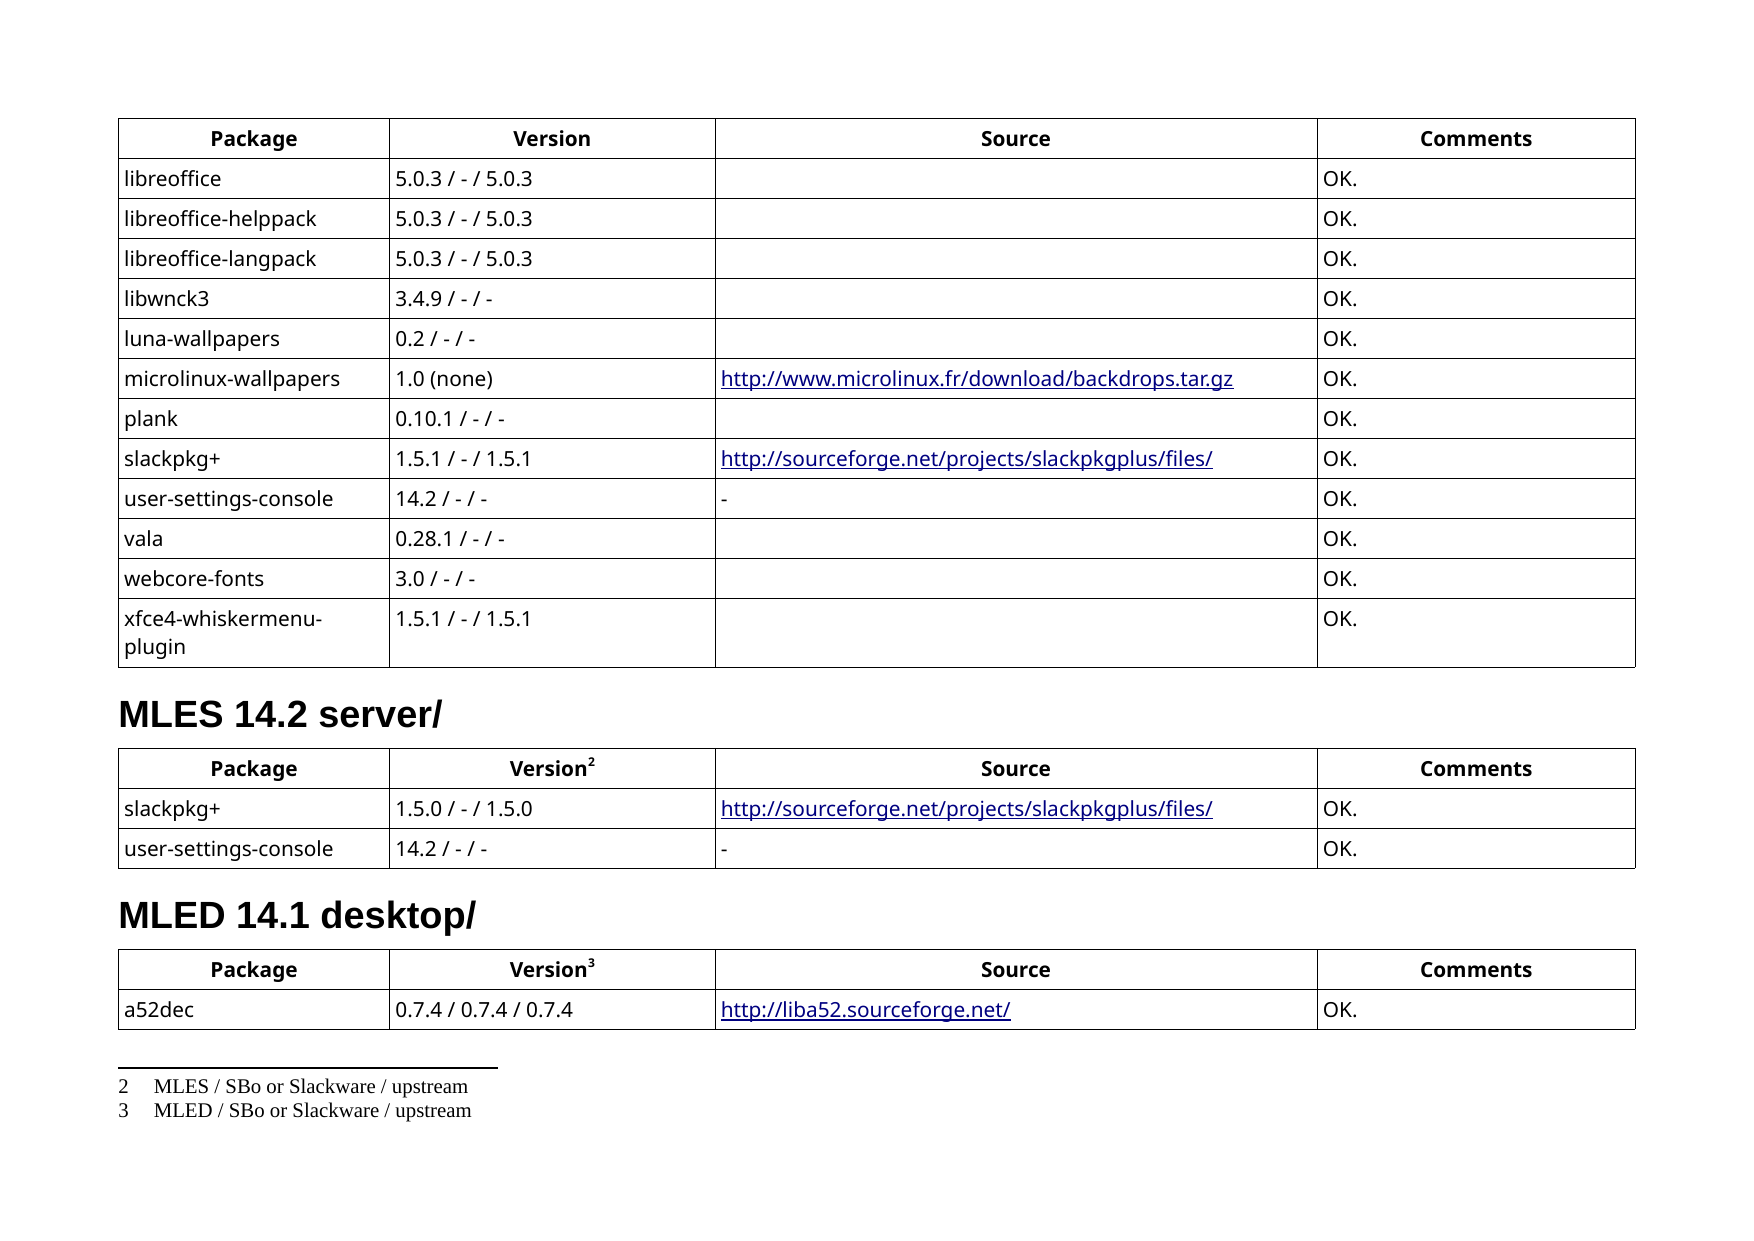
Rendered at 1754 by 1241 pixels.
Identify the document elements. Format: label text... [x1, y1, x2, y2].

table_cell luna-wallpapers [119, 319, 389, 358]
subtitle MLES 14.2 server/ [118, 692, 1636, 735]
table_header Version [390, 950, 715, 989]
subtitle MLED 14.1 desktop/ [118, 893, 1636, 937]
table_cell 14.2 / - / - [390, 479, 715, 518]
table_cell 0.7.4 / 0.7.4 / 0.7.4 [390, 990, 715, 1029]
table_cell [716, 559, 1317, 598]
table_cell user-settings-console [119, 479, 389, 518]
table_cell 1.5.1 / - / 1.5.1 [390, 599, 715, 667]
table_cell webcore-fonts [119, 559, 389, 598]
table_cell [716, 399, 1317, 438]
table_cell 1.0 (none) [390, 359, 715, 398]
table_cell 5.0.3 / - / 5.0.3 [390, 239, 715, 278]
table_cell libreoffice-helppack [119, 199, 389, 238]
table_cell OK. [1318, 479, 1635, 518]
table_header Package [119, 950, 389, 989]
table_cell slackpkg+ [119, 789, 389, 828]
table_cell OK. [1318, 519, 1635, 558]
table_cell 3.0 / - / - [390, 559, 715, 598]
table_cell [716, 199, 1317, 238]
table_cell OK. [1318, 599, 1635, 667]
table_header Comments [1318, 950, 1635, 989]
table_cell 1.5.0 / - / 1.5.0 [390, 789, 715, 828]
table_cell - [716, 829, 1317, 868]
table_cell plank [119, 399, 389, 438]
table_cell - [716, 479, 1317, 518]
table_cell libreoffice [119, 159, 389, 198]
table_cell OK. [1318, 239, 1635, 278]
table_cell [716, 159, 1317, 198]
table_cell xfce4-whiskermenu-plugin [119, 599, 389, 667]
table_cell OK. [1318, 159, 1635, 198]
table_cell [716, 239, 1317, 278]
table_header Package [119, 119, 389, 158]
table_header Source [716, 749, 1317, 788]
table_cell OK. [1318, 319, 1635, 358]
table_header Comments [1318, 119, 1635, 158]
table_header Version [390, 119, 715, 158]
table_cell 14.2 / - / - [390, 829, 715, 868]
table_cell OK. [1318, 199, 1635, 238]
table_cell OK. [1318, 789, 1635, 828]
table_cell OK. [1318, 439, 1635, 478]
table_cell slackpkg+ [119, 439, 389, 478]
table_cell libreoffice-langpack [119, 239, 389, 278]
table_cell OK. [1318, 990, 1635, 1029]
table_cell http://sourceforge.net/projects/slackpkgplus/files/ [716, 439, 1317, 478]
table_cell [716, 279, 1317, 318]
table_cell [716, 599, 1317, 667]
table_cell http://www.microlinux.fr/download/backdrops.tar.gz [716, 359, 1317, 398]
table_cell OK. [1318, 279, 1635, 318]
table_cell libwnck3 [119, 279, 389, 318]
table_cell [716, 519, 1317, 558]
table_cell 0.2 / - / - [390, 319, 715, 358]
table_header Source [716, 950, 1317, 989]
table_cell OK. [1318, 829, 1635, 868]
table_cell user-settings-console [119, 829, 389, 868]
table_cell [716, 319, 1317, 358]
table_cell 1.5.1 / - / 1.5.1 [390, 439, 715, 478]
table_header Version [390, 749, 715, 788]
table_cell http://sourceforge.net/projects/slackpkgplus/files/ [716, 789, 1317, 828]
table_cell 5.0.3 / - / 5.0.3 [390, 199, 715, 238]
table_cell http://liba52.sourceforge.net/ [716, 990, 1317, 1029]
table_cell vala [119, 519, 389, 558]
table_header Package [119, 749, 389, 788]
table_cell a52dec [119, 990, 389, 1029]
table_cell microlinux-wallpapers [119, 359, 389, 398]
table_header Comments [1318, 749, 1635, 788]
table_cell OK. [1318, 359, 1635, 398]
table_cell 3.4.9 / - / - [390, 279, 715, 318]
table_cell 0.10.1 / - / - [390, 399, 715, 438]
table_cell OK. [1318, 399, 1635, 438]
table_header Source [716, 119, 1317, 158]
table_cell OK. [1318, 559, 1635, 598]
table_cell 0.28.1 / - / - [390, 519, 715, 558]
table_cell 5.0.3 / - / 5.0.3 [390, 159, 715, 198]
